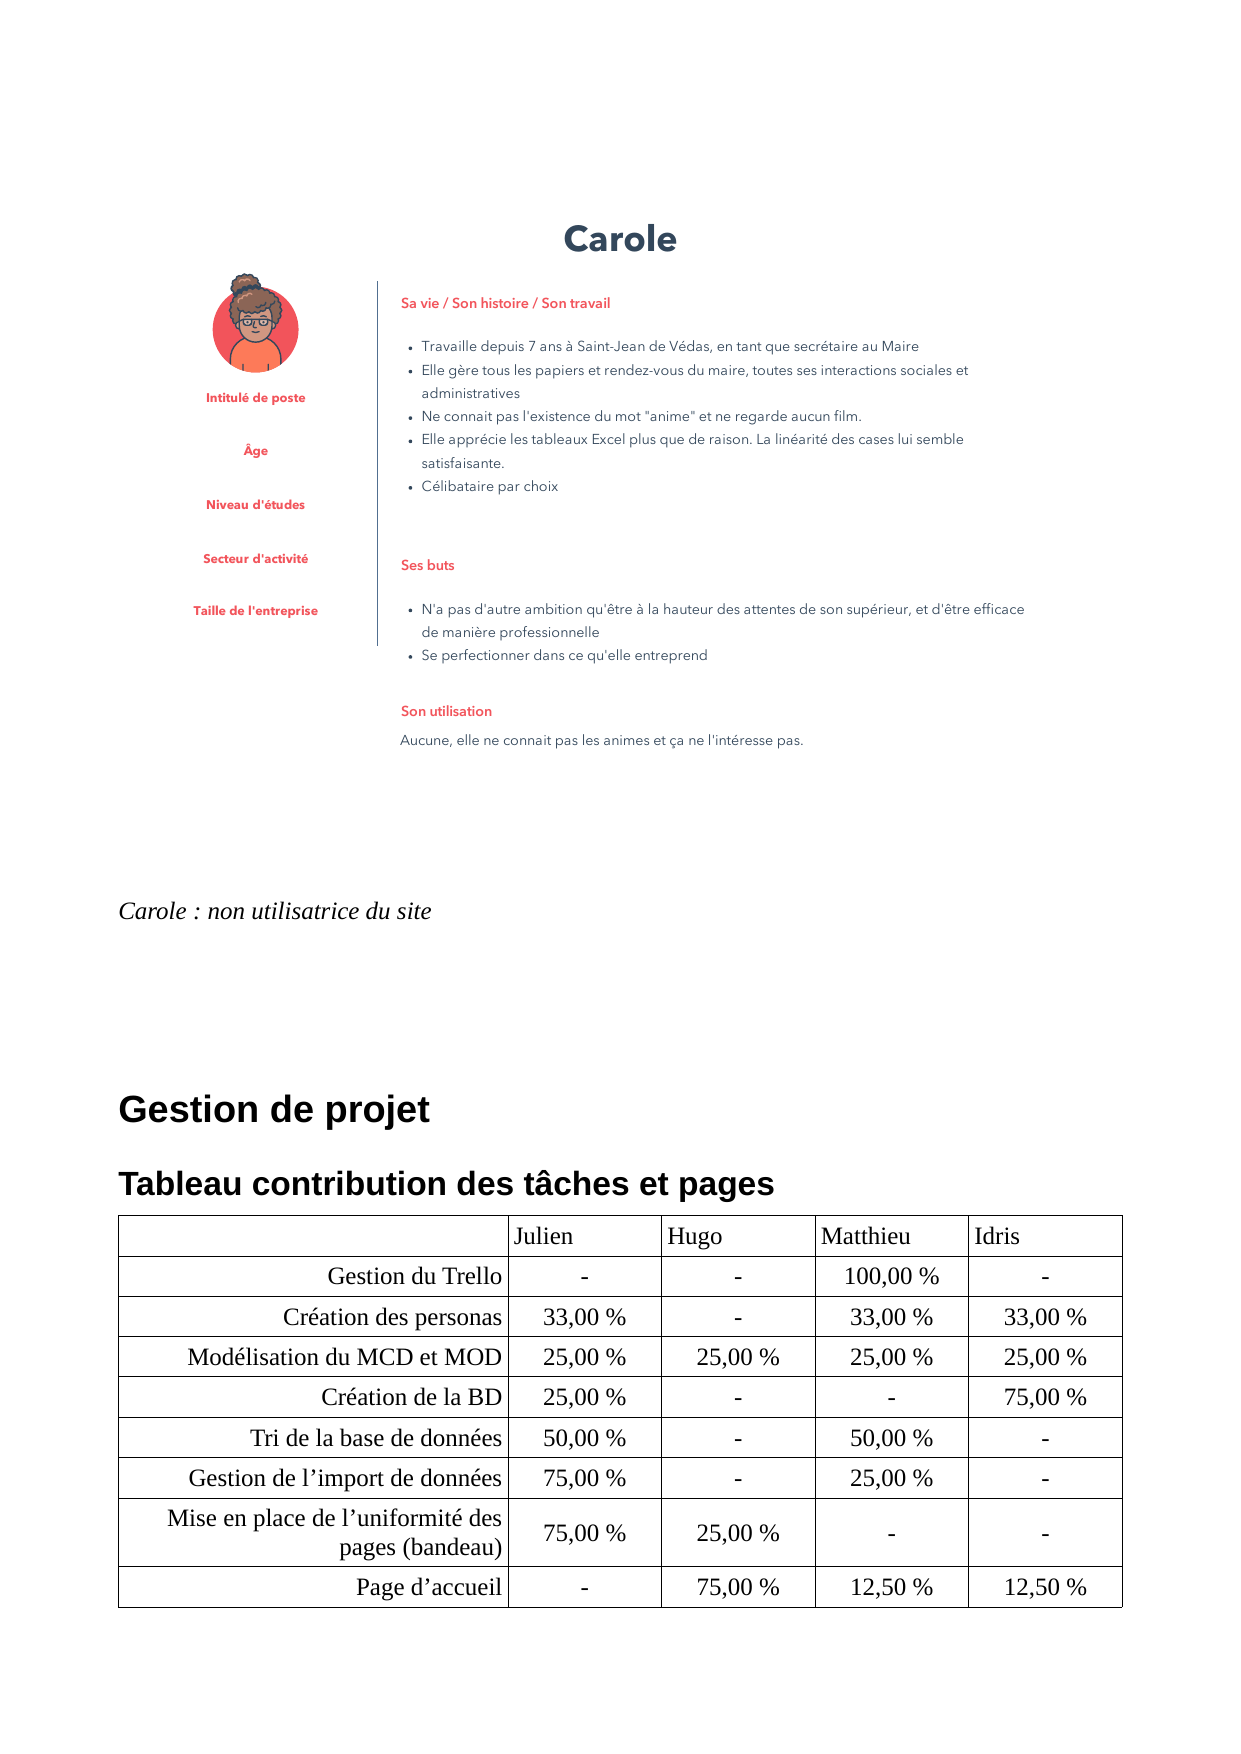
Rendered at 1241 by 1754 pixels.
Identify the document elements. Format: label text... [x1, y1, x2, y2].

table_cell - [816, 1377, 968, 1417]
table_cell 75,00 % [662, 1567, 815, 1607]
table_cell 50,00 % [816, 1418, 968, 1457]
table_cell 75,00 % [509, 1499, 661, 1566]
table_cell 25,00 % [816, 1337, 968, 1376]
table_cell 33,00 % [969, 1297, 1122, 1336]
table_cell - [969, 1499, 1122, 1566]
table_cell 25,00 % [816, 1458, 968, 1497]
table_cell Création de la BD [119, 1377, 508, 1417]
table_header [119, 1216, 508, 1256]
table_cell Création des personas [119, 1297, 508, 1336]
table_cell 25,00 % [662, 1499, 815, 1566]
subtitle Tableau contribution des tâches et pages [118, 1164, 1122, 1203]
table_header Idris [969, 1216, 1122, 1256]
table_cell 50,00 % [509, 1418, 661, 1457]
table_cell 75,00 % [509, 1458, 661, 1497]
table_cell - [509, 1567, 661, 1607]
table_cell 25,00 % [509, 1337, 661, 1376]
table_header Matthieu [816, 1216, 968, 1256]
table_cell Page d’accueil [119, 1567, 508, 1607]
table_cell 25,00 % [662, 1337, 815, 1376]
table_cell 25,00 % [969, 1337, 1122, 1376]
table_cell - [662, 1377, 815, 1417]
table_header Julien [509, 1216, 661, 1256]
table_cell 33,00 % [509, 1297, 661, 1336]
table_cell 33,00 % [816, 1297, 968, 1336]
table_header Hugo [662, 1216, 815, 1256]
table_cell 100,00 % [816, 1257, 968, 1296]
table_cell - [662, 1257, 815, 1296]
table_cell - [969, 1458, 1122, 1497]
table_cell Gestion du Trello [119, 1257, 508, 1296]
table_cell - [969, 1418, 1122, 1457]
table_cell - [816, 1499, 968, 1566]
table_cell 75,00 % [969, 1377, 1122, 1417]
subtitle Gestion de projet [118, 1087, 1122, 1131]
table_cell - [662, 1458, 815, 1497]
table_cell 25,00 % [509, 1377, 661, 1417]
table_cell 12,50 % [816, 1567, 968, 1607]
table_cell - [969, 1257, 1122, 1296]
table_cell - [662, 1297, 815, 1336]
table_cell - [662, 1418, 815, 1457]
table_cell Modélisation du MCD et MOD [119, 1337, 508, 1376]
table_cell - [509, 1257, 661, 1296]
table_cell Mise en place de l’uniformité des pages (bandeau) [119, 1499, 508, 1566]
table_cell 12,50 % [969, 1567, 1122, 1607]
table_cell Gestion de l’import de données [119, 1458, 508, 1497]
text Carole : non utilisatrice du site [118, 896, 1122, 925]
table_cell Tri de la base de données [119, 1418, 508, 1457]
